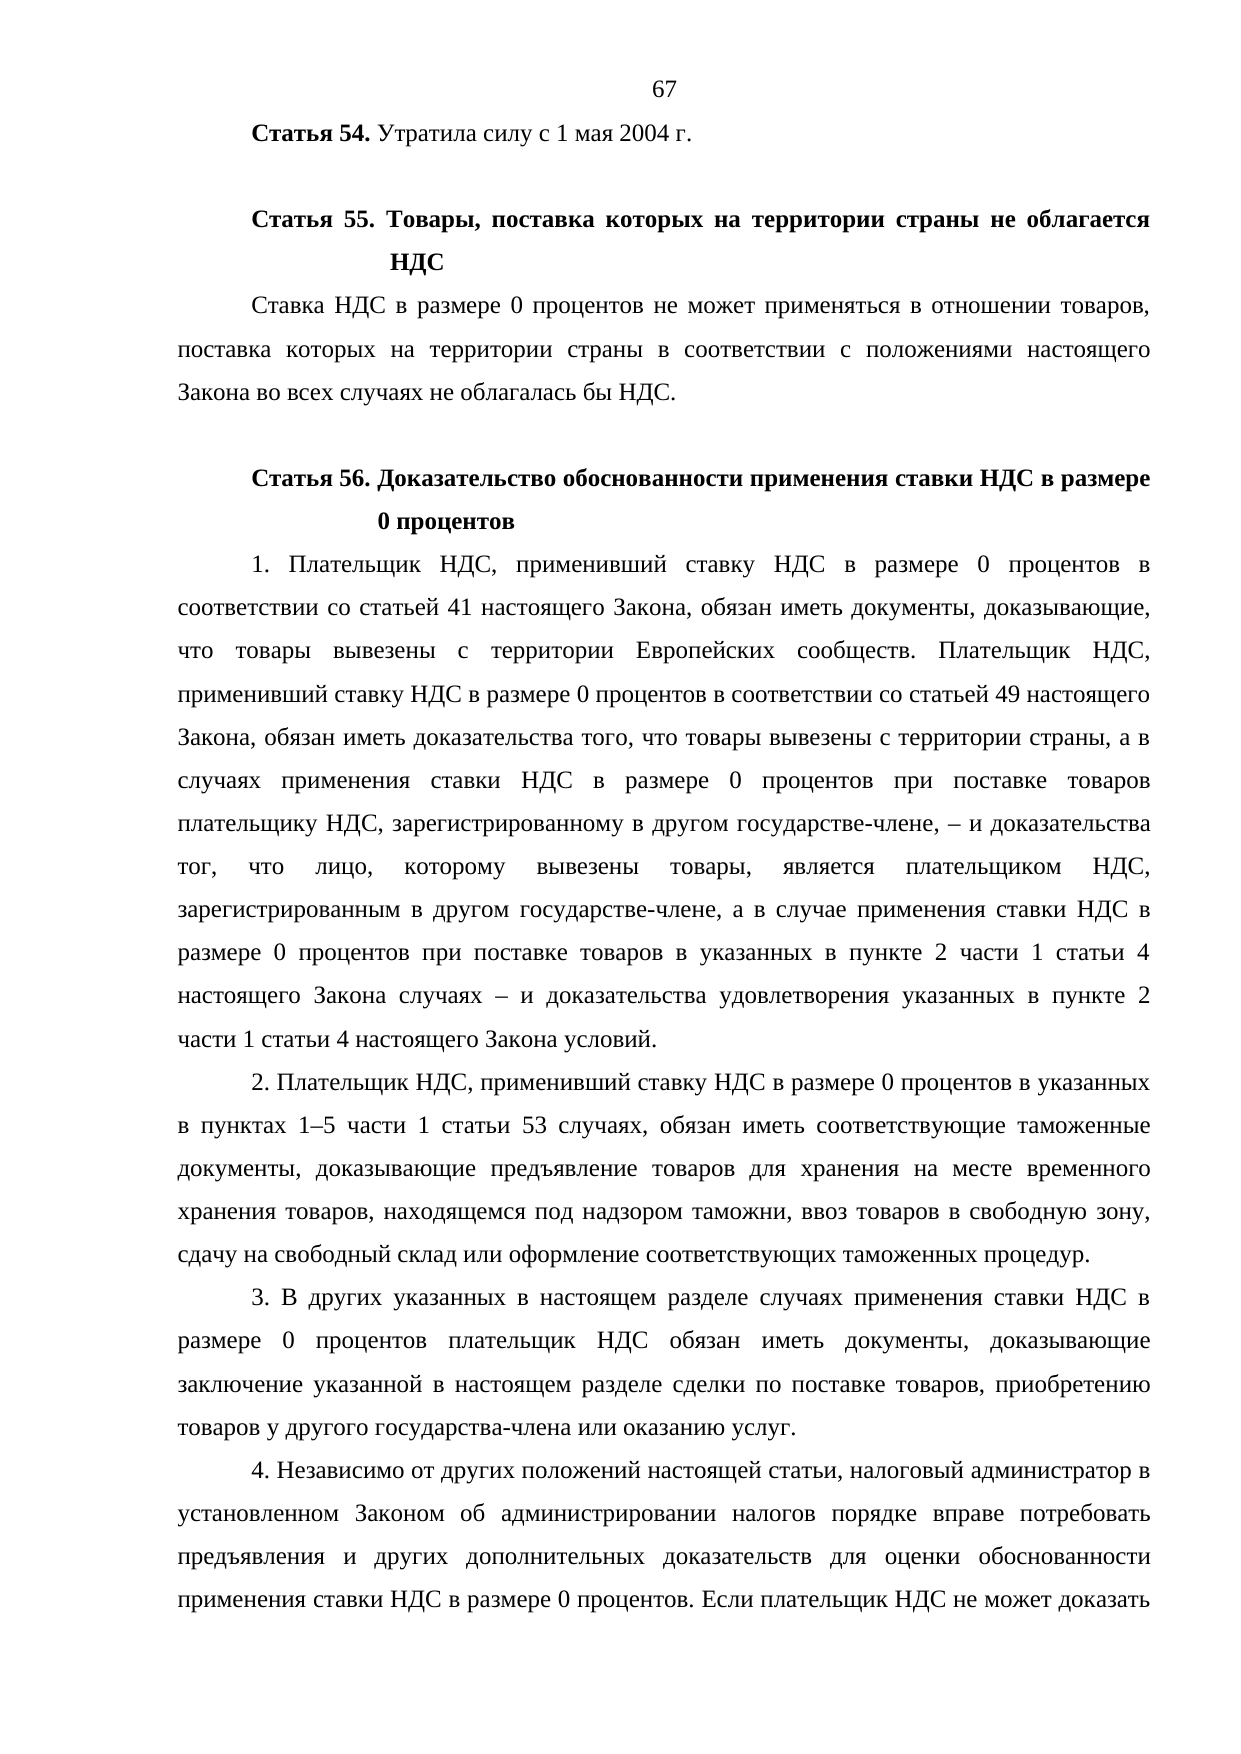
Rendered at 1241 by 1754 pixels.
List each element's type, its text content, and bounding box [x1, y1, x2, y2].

text 1. Плательщик НДС, применивший ставку НДС в размере 0 процентов в соответствии со статьей 41 настоящего Закона, обязан иметь документы, доказывающие, что товары вывезены с территории Европейских сообществ. Плательщик НДС, применивший ставку НДС в размере 0 процентов в соответствии со статьей 49 настоящего Закона, обязан иметь доказательства того, что товары вывезены с территории страны, а в случаях применения ставки НДС в размере 0 процентов при поставке товаров плательщику НДС, зарегистрированному в другом государстве-члене, – и доказательства тог, что лицо, которому вывезены товары, является плательщиком НДС, зарегистрированным в другом государстве-члене, а в случае применения ставки НДС в размере 0 процентов при поставке товаров в указанных в пункте 2 части 1 статьи 4 настоящего Закона случаях – и доказательства удовлетворения указанных в пункте 2 части 1 статьи 4 настоящего Закона условий. [177, 549, 1152, 1052]
text Статья 54. Утратила силу с 1 мая 2004 г. [177, 118, 1152, 147]
text 4. Независимо от других положений настоящей статьи, налоговый администратор в установленном Законом об администрировании налогов порядке вправе потребовать предъявления и других дополнительных доказательств для оценки обоснованности применения ставки НДС в размере 0 процентов. Если плательщик НДС не может доказать [177, 1455, 1152, 1613]
text 3. В других указанных в настоящем разделе случаях применения ставки НДС в размере 0 процентов плательщик НДС обязан иметь документы, доказывающие заключение указанной в настоящем разделе сделки по поставке товаров, приобретению товаров у другого государства-члена или оказанию услуг. [177, 1282, 1152, 1441]
text 2. Плательщик НДС, применивший ставку НДС в размере 0 процентов в указанных в пунктах 1–5 части 1 статьи 53 случаях, обязан иметь соответствующие таможенные документы, доказывающие предъявление товаров для хранения на месте временного хранения товаров, находящемся под надзором таможни, ввоз товаров в свободную зону, сдачу на свободный склад или оформление соответствующих таможенных процедур. [177, 1067, 1152, 1268]
text Статья 55. Товары, поставка которых на территории страны не облагается НДС [251, 204, 1152, 276]
text Ставка НДС в размере 0 процентов не может применяться в отношении товаров, поставка которых на территории страны в соответствии с положениями настоящего Закона во всех случаях не облагалась бы НДС. [177, 291, 1152, 406]
text Статья 56. Доказательство обоснованности применения ставки НДС в размере 0 процентов [251, 463, 1152, 535]
